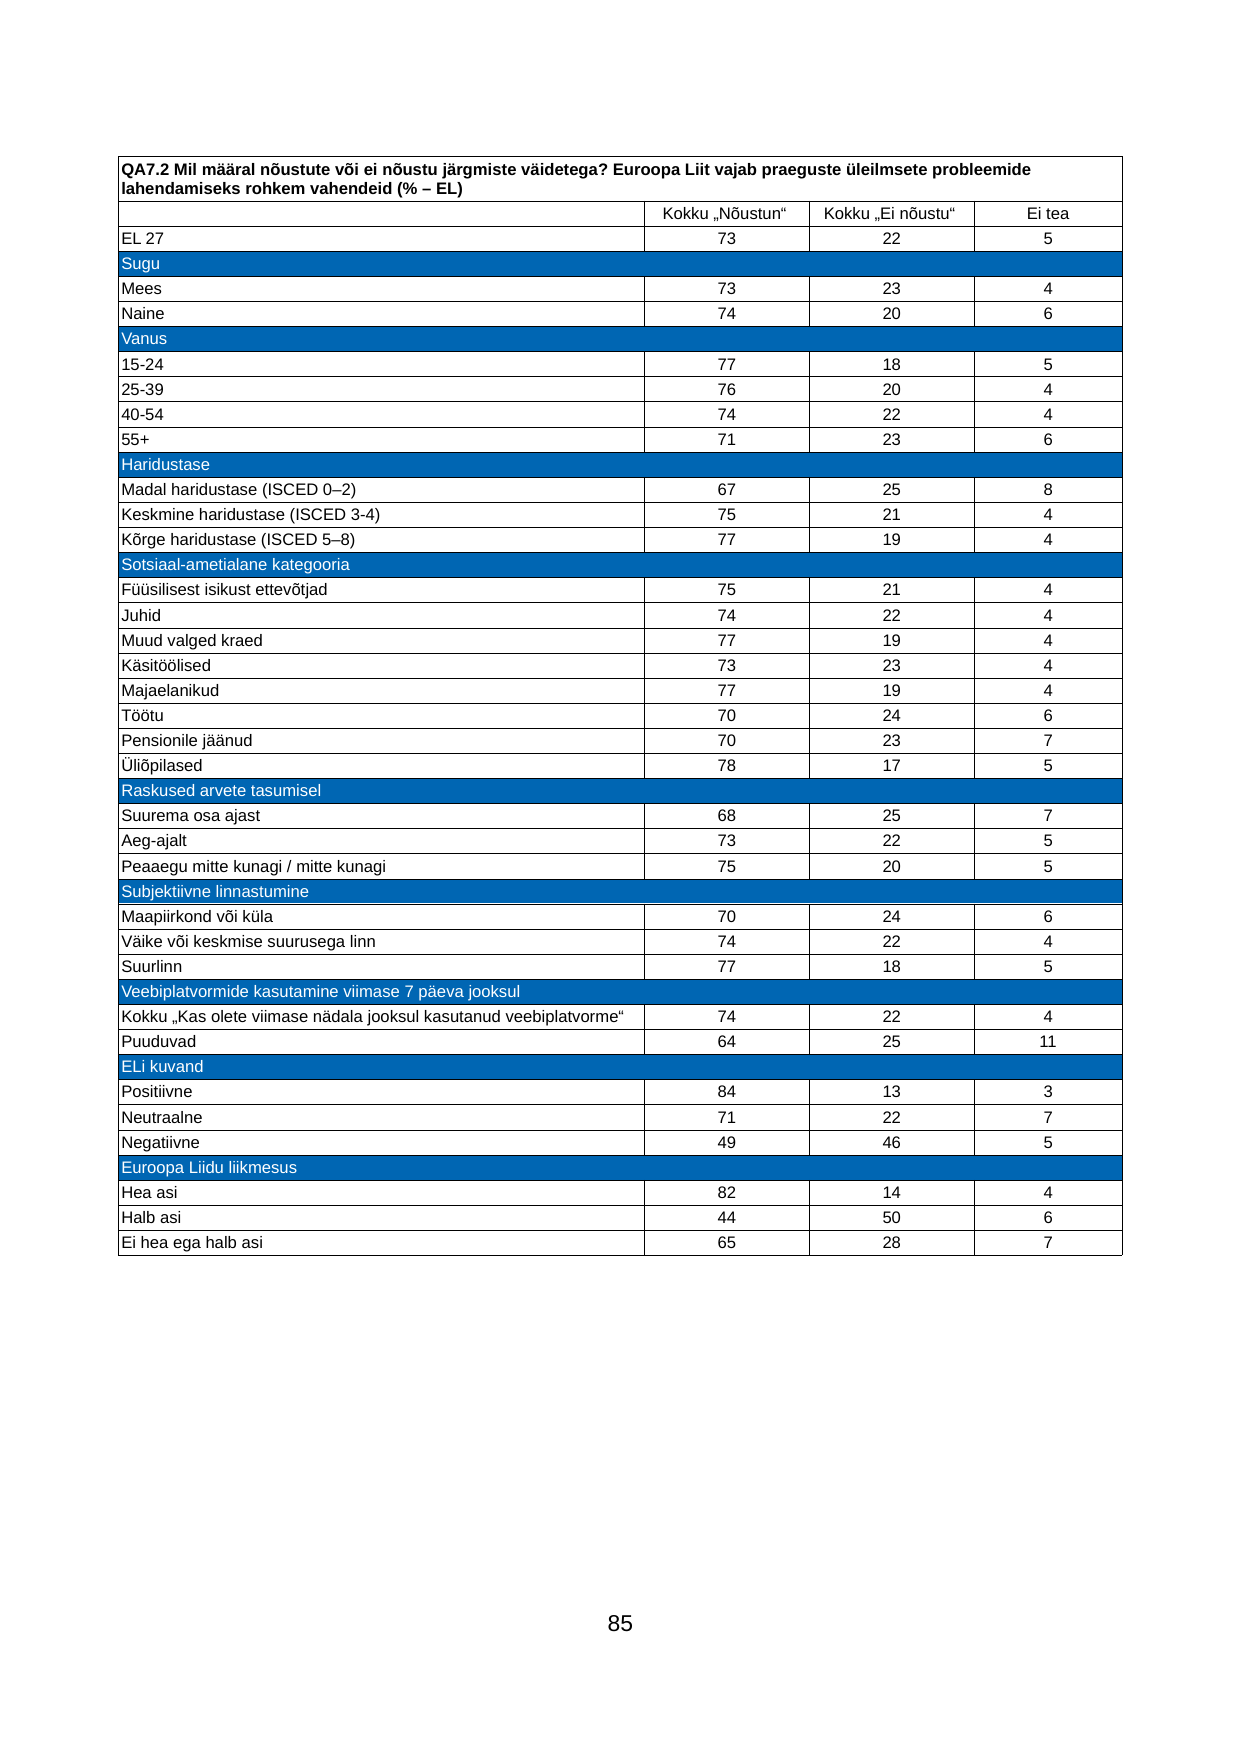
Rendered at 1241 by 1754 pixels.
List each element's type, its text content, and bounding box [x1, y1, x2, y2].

table_cell Ei tea [975, 202, 1122, 226]
table_cell Naine [119, 302, 644, 326]
table_cell 19 [810, 629, 974, 652]
table_cell Aeg-ajalt [119, 829, 644, 853]
table_cell 74 [645, 603, 809, 627]
table_cell 73 [645, 654, 809, 678]
table_cell Hea asi [119, 1181, 644, 1205]
table_cell 7 [975, 1105, 1122, 1129]
table_cell 5 [975, 854, 1122, 878]
table_cell 4 [975, 503, 1122, 527]
table_cell 76 [645, 377, 809, 401]
table_cell 15-24 [119, 352, 644, 376]
table_cell 55+ [119, 428, 644, 452]
table_cell 77 [645, 629, 809, 652]
table_cell 4 [975, 654, 1122, 678]
table_cell Neutraalne [119, 1105, 644, 1129]
table_cell Kokku „Ei nõustu“ [810, 202, 974, 226]
table_cell 17 [810, 754, 974, 778]
table_cell 75 [645, 503, 809, 527]
table_cell 22 [810, 603, 974, 627]
table_cell 23 [810, 729, 974, 753]
table_cell Muud valged kraed [119, 629, 644, 652]
table_cell Sotsiaal-ametialane kategooria [119, 553, 1122, 577]
table_cell 74 [645, 930, 809, 954]
table_cell 22 [810, 227, 974, 251]
table_cell 6 [975, 428, 1122, 452]
table_cell 4 [975, 528, 1122, 552]
table_cell 5 [975, 227, 1122, 251]
table_cell Juhid [119, 603, 644, 627]
table_cell Kokku „Kas olete viimase nädala jooksul kasutanud veebiplatvorme“ [119, 1005, 644, 1029]
table_cell Negatiivne [119, 1131, 644, 1154]
table_cell Kõrge haridustase (ISCED 5–8) [119, 528, 644, 552]
table_cell 7 [975, 804, 1122, 828]
table_cell 46 [810, 1131, 974, 1154]
table_cell Euroopa Liidu liikmesus [119, 1156, 1122, 1180]
table_cell 6 [975, 302, 1122, 326]
table_cell 20 [810, 377, 974, 401]
table_cell 11 [975, 1030, 1122, 1054]
table_cell 4 [975, 679, 1122, 703]
table_cell Ei hea ega halb asi [119, 1231, 644, 1255]
table_cell Majaelanikud [119, 679, 644, 703]
table_cell 24 [810, 905, 974, 929]
table_cell Pensionile jäänud [119, 729, 644, 753]
table_cell 18 [810, 352, 974, 376]
table_cell 3 [975, 1080, 1122, 1104]
table_cell 67 [645, 478, 809, 502]
table_cell 6 [975, 905, 1122, 929]
table_cell Keskmine haridustase (ISCED 3-4) [119, 503, 644, 527]
table_cell 77 [645, 352, 809, 376]
table_cell 22 [810, 402, 974, 427]
table_cell Raskused arvete tasumisel [119, 779, 1122, 803]
table_cell 4 [975, 277, 1122, 301]
table_cell 20 [810, 854, 974, 878]
table_cell 71 [645, 428, 809, 452]
table_cell 5 [975, 1131, 1122, 1154]
table_cell 64 [645, 1030, 809, 1054]
table_cell 23 [810, 654, 974, 678]
table_cell 82 [645, 1181, 809, 1205]
table_cell 4 [975, 402, 1122, 427]
table_cell 8 [975, 478, 1122, 502]
table_cell Madal haridustase (ISCED 0–2) [119, 478, 644, 502]
table_cell 23 [810, 428, 974, 452]
table_cell 4 [975, 377, 1122, 401]
table_cell 74 [645, 402, 809, 427]
table_cell 4 [975, 1181, 1122, 1205]
table_cell 77 [645, 528, 809, 552]
table_cell Peaaegu mitte kunagi / mitte kunagi [119, 854, 644, 878]
table_cell 24 [810, 704, 974, 728]
table_cell 75 [645, 578, 809, 602]
table_cell ELi kuvand [119, 1055, 1122, 1079]
table_cell 70 [645, 905, 809, 929]
table_cell Subjektiivne linnastumine [119, 880, 1122, 903]
table_cell Halb asi [119, 1206, 644, 1230]
table_cell 6 [975, 704, 1122, 728]
table_cell Positiivne [119, 1080, 644, 1104]
table_cell EL 27 [119, 227, 644, 251]
table_cell 84 [645, 1080, 809, 1104]
table_cell 22 [810, 1105, 974, 1129]
table_cell 28 [810, 1231, 974, 1255]
table_cell 70 [645, 704, 809, 728]
table_cell Kokku „Nõustun“ [645, 202, 809, 226]
table_cell 65 [645, 1231, 809, 1255]
table_cell 25 [810, 1030, 974, 1054]
table_cell Töötu [119, 704, 644, 728]
table_cell 73 [645, 277, 809, 301]
table_cell 6 [975, 1206, 1122, 1230]
table_cell 44 [645, 1206, 809, 1230]
table_cell Suurlinn [119, 955, 644, 979]
table_cell Sugu [119, 252, 1122, 276]
table_cell 70 [645, 729, 809, 753]
table_cell 5 [975, 352, 1122, 376]
table_cell Veebiplatvormide kasutamine viimase 7 päeva jooksul [119, 980, 1122, 1004]
table_cell 71 [645, 1105, 809, 1129]
table_cell 40-54 [119, 402, 644, 427]
table_cell 73 [645, 227, 809, 251]
table_cell 21 [810, 578, 974, 602]
table_cell 22 [810, 1005, 974, 1029]
table_cell 18 [810, 955, 974, 979]
table_cell 4 [975, 930, 1122, 954]
table_cell 19 [810, 679, 974, 703]
table_cell Käsitöölised [119, 654, 644, 678]
table_cell 77 [645, 679, 809, 703]
table_cell 49 [645, 1131, 809, 1154]
table_cell 4 [975, 1005, 1122, 1029]
table_cell 22 [810, 829, 974, 853]
table_cell 22 [810, 930, 974, 954]
table_cell 74 [645, 302, 809, 326]
table_cell 19 [810, 528, 974, 552]
table_cell 5 [975, 955, 1122, 979]
table_cell 14 [810, 1181, 974, 1205]
table_cell 7 [975, 1231, 1122, 1255]
table_cell [119, 202, 644, 226]
table_cell Maapiirkond või küla [119, 905, 644, 929]
table_cell 75 [645, 854, 809, 878]
table_cell 78 [645, 754, 809, 778]
table_cell 23 [810, 277, 974, 301]
table_cell 5 [975, 754, 1122, 778]
table_cell 7 [975, 729, 1122, 753]
table_cell Üliõpilased [119, 754, 644, 778]
table_cell 25 [810, 804, 974, 828]
table_cell Puuduvad [119, 1030, 644, 1054]
table_cell 4 [975, 578, 1122, 602]
table_cell 4 [975, 629, 1122, 652]
table_cell 21 [810, 503, 974, 527]
table_cell 50 [810, 1206, 974, 1230]
table_cell 25-39 [119, 377, 644, 401]
table_cell Väike või keskmise suurusega linn [119, 930, 644, 954]
table_cell 68 [645, 804, 809, 828]
table_cell Suurema osa ajast [119, 804, 644, 828]
table_cell 20 [810, 302, 974, 326]
table_cell 25 [810, 478, 974, 502]
table_header QA7.2 Mil määral nõustute või ei nõustu järgmiste väidetega? Euroopa Liit vajab praeguste üleilmsete probleemide lahendamiseks rohkem vahendeid (% – EL) [119, 157, 1122, 201]
table_cell 13 [810, 1080, 974, 1104]
table_cell 4 [975, 603, 1122, 627]
table_cell 73 [645, 829, 809, 853]
table_cell 77 [645, 955, 809, 979]
table_cell 74 [645, 1005, 809, 1029]
table_cell Mees [119, 277, 644, 301]
table_cell Haridustase [119, 453, 1122, 477]
table_cell Füüsilisest isikust ettevõtjad [119, 578, 644, 602]
table_cell Vanus [119, 327, 1122, 351]
table_cell 5 [975, 829, 1122, 853]
